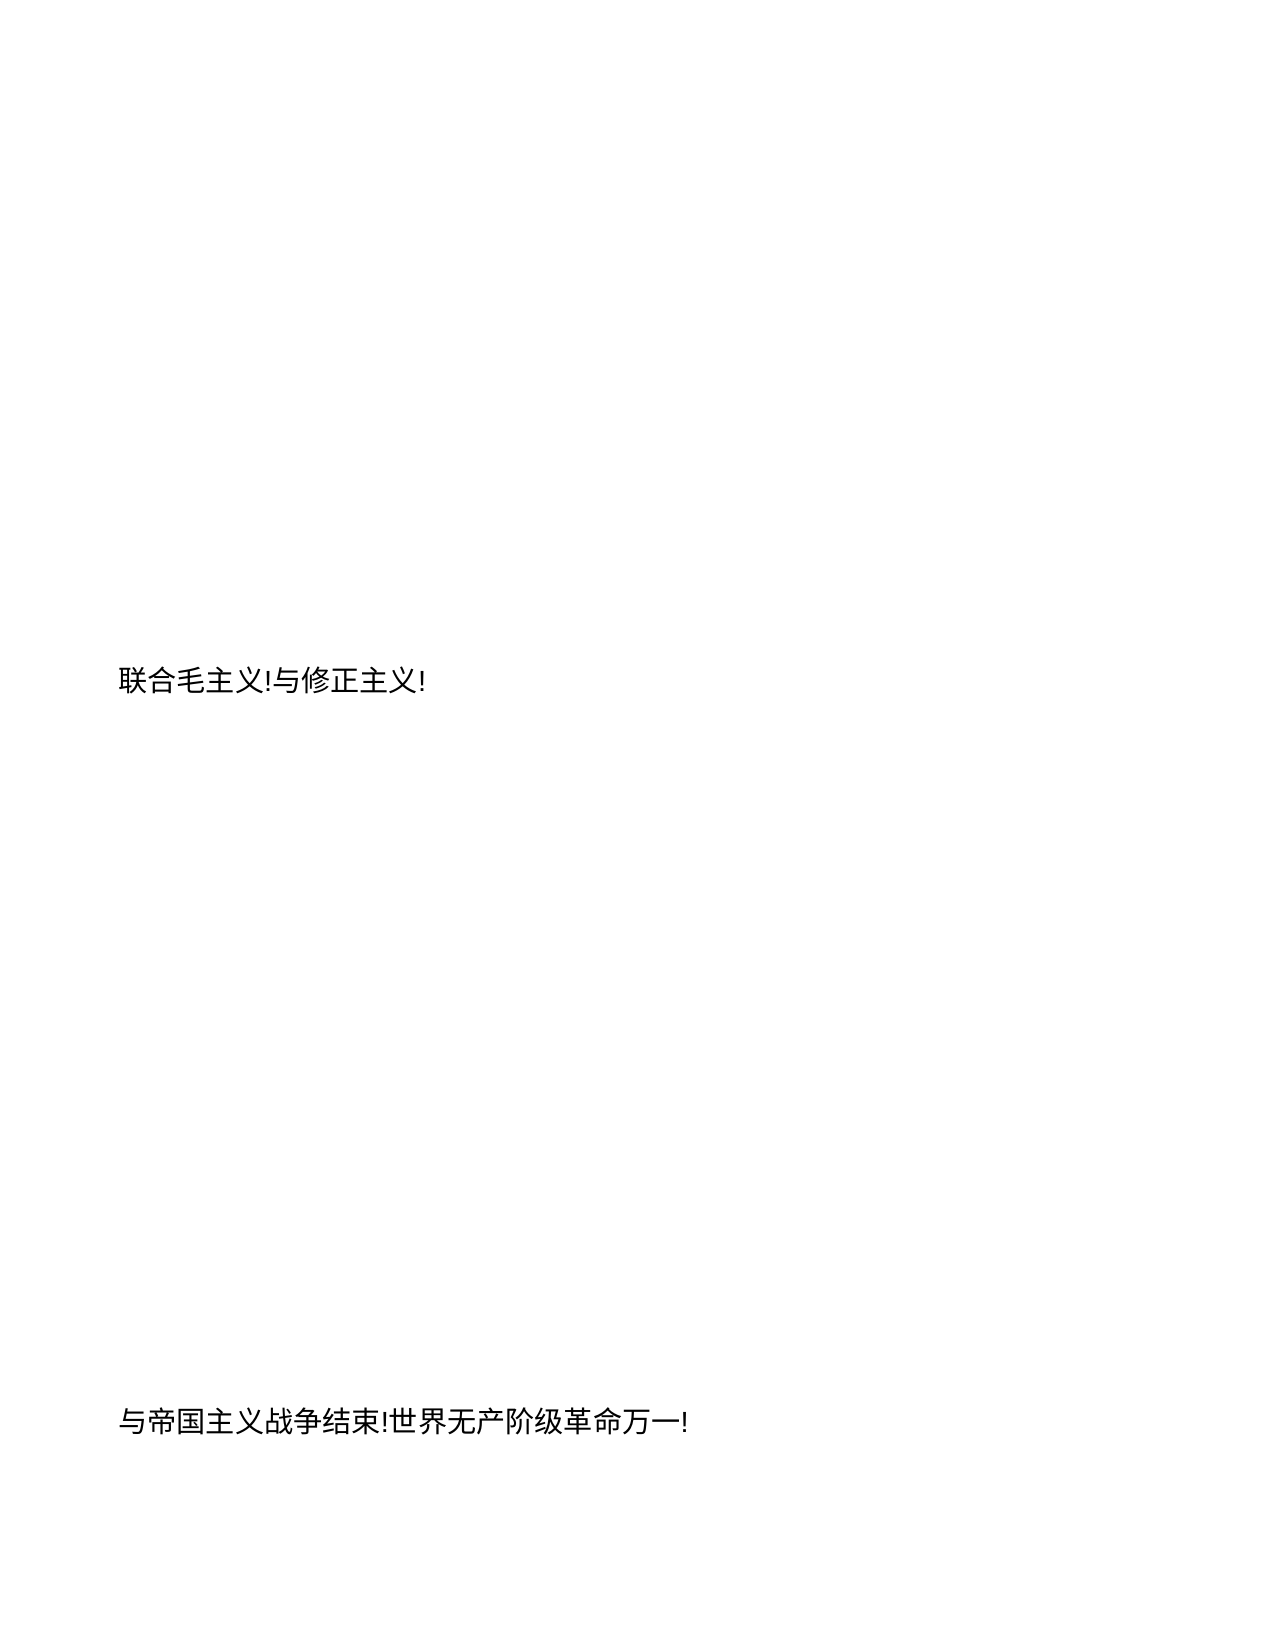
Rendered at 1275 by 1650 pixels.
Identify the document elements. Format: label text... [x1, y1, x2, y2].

text 联合毛主义!与修正主义! 与帝国主义战争结束!世界无产阶级革命万一! 完整报告： [118, 118, 1157, 1441]
